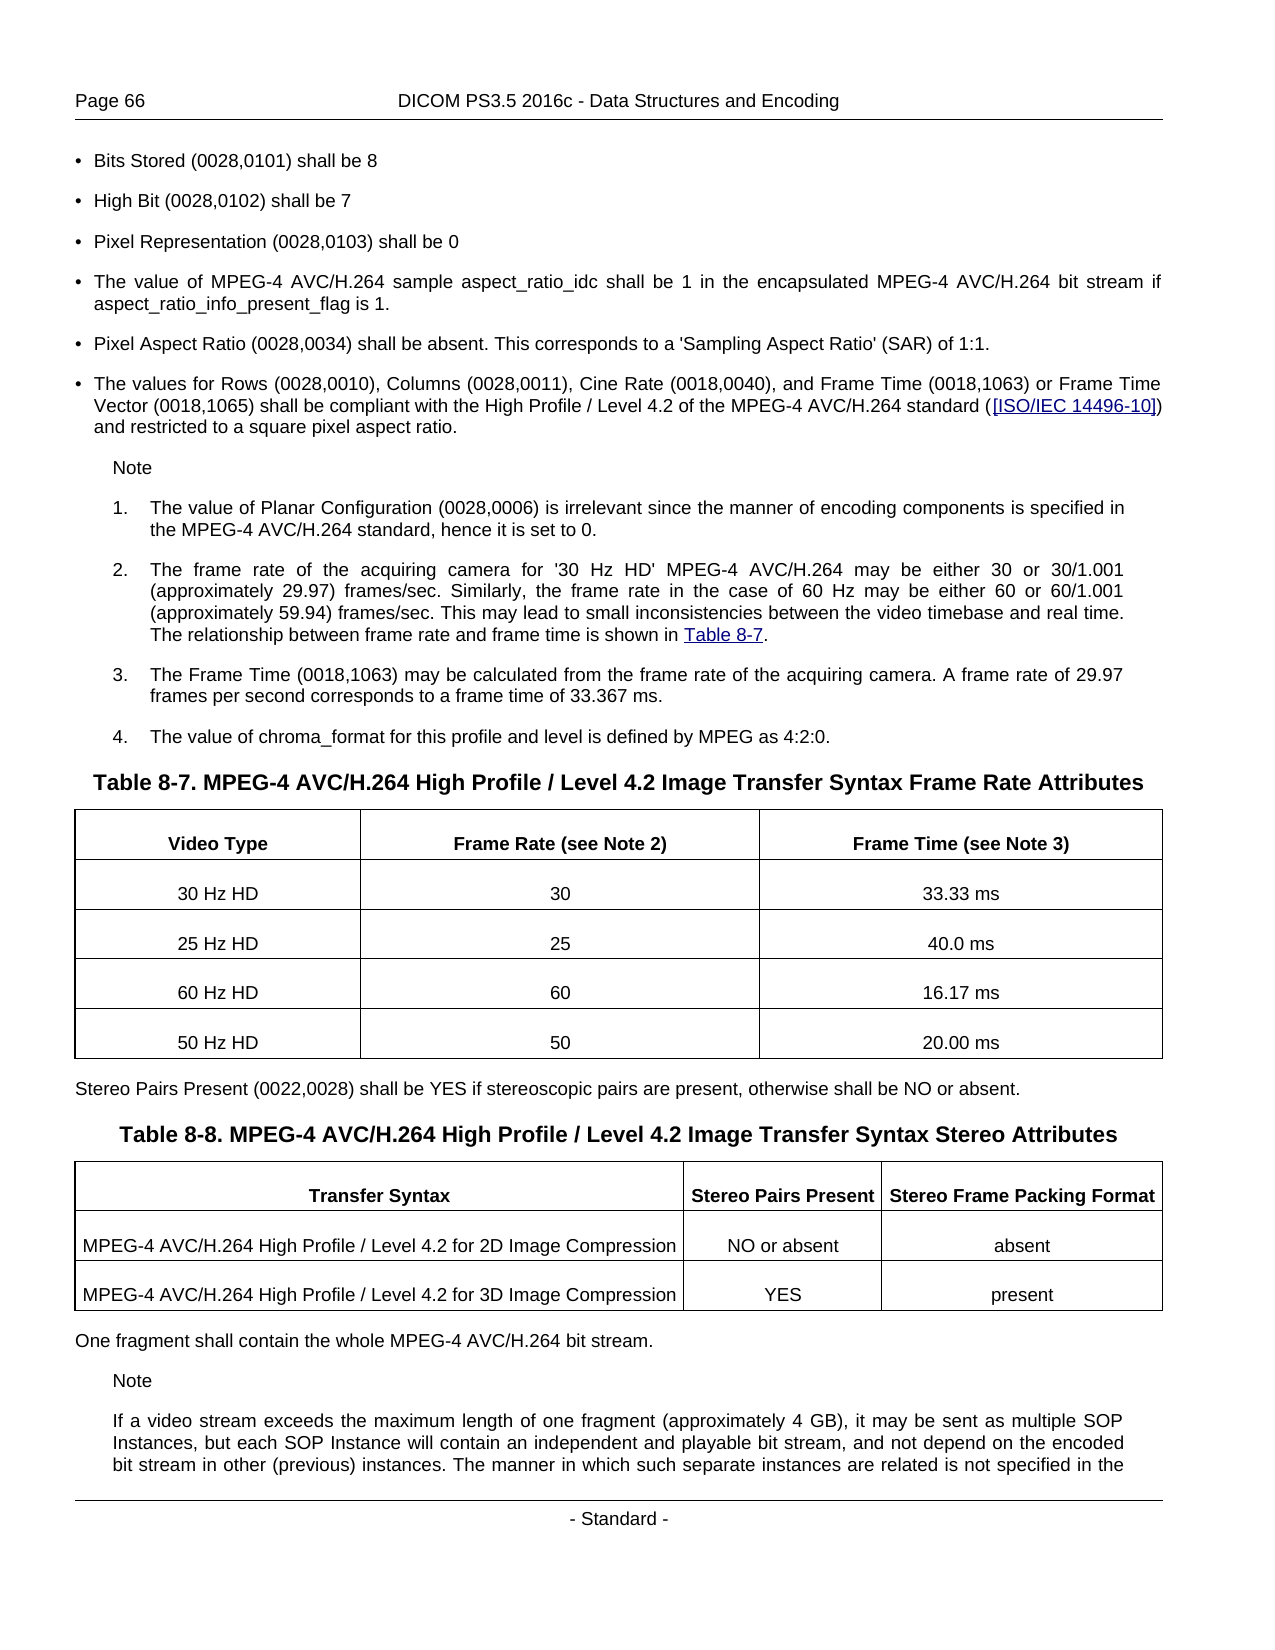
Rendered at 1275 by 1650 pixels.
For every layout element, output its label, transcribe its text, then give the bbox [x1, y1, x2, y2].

text One fragment shall contain the whole MPEG-4 AVC/H.264 bit stream. [75, 1329, 1162, 1351]
table_cell present [882, 1261, 1162, 1310]
table_cell YES [684, 1261, 881, 1310]
list Pixel Representation (0028,0103) shall be 0 [75, 231, 1162, 252]
text Table 8-8. MPEG-4 AVC/H.264 High Profile / Level 4.2 Image Transfer Syntax Stereo Attributes [75, 1121, 1162, 1147]
text Stereo Pairs Present (0022,0028) shall be YES if stereoscopic pairs are present, otherwise shall be NO or absent. [75, 1077, 1162, 1099]
list The values for Rows (0028,0010), Columns (0028,0011), Cine Rate (0018,0040), and Frame Time (0018,1063) or Frame Time Vector (0018,1065) shall be compliant with the High Profile / Level 4.2 of the MPEG-4 AVC/H.264 standard ([ISO/IEC 14496-10]) and restricted to a square pixel aspect ratio. [75, 373, 1162, 438]
text If a video stream exceeds the maximum length of one fragment (approximately 4 GB), it may be sent as multiple SOP Instances, but each SOP Instance will contain an independent and playable bit stream, and not depend on the encoded bit stream in other (previous) instances. The manner in which such separate instances are related is not specified in the [112, 1410, 1125, 1475]
table_header Video Type [76, 810, 360, 859]
table_cell 40.0 ms [760, 910, 1162, 958]
table_header Stereo Pairs Present [684, 1162, 881, 1210]
table_cell 33.33 ms [760, 860, 1162, 908]
table_cell 60 Hz HD [76, 959, 360, 1008]
table_cell 30 [361, 860, 759, 908]
list The value of chroma_format for this profile and level is defined by MPEG as 4:2:0. [112, 726, 1125, 747]
table_cell 50 Hz HD [76, 1009, 360, 1057]
text Table 8-7. MPEG-4 AVC/H.264 High Profile / Level 4.2 Image Transfer Syntax Frame Rate Attributes [75, 770, 1162, 796]
table_header Frame Rate (see Note 2) [361, 810, 759, 859]
table_cell 25 Hz HD [76, 910, 360, 958]
table_header Stereo Frame Packing Format [882, 1162, 1162, 1210]
list The value of MPEG-4 AVC/H.264 sample aspect_ratio_idc shall be 1 in the encapsulated MPEG-4 AVC/H.264 bit stream if aspect_ratio_info_present_flag is 1. [75, 271, 1162, 314]
list High Bit (0028,0102) shall be 7 [75, 190, 1162, 212]
list The Frame Time (0018,1063) may be calculated from the frame rate of the acquiring camera. A frame rate of 29.97 frames per second corresponds to a frame time of 33.367 ms. [112, 664, 1125, 707]
table_header Transfer Syntax [76, 1162, 683, 1210]
text Note [112, 457, 1125, 478]
table_cell MPEG-4 AVC/H.264 High Profile / Level 4.2 for 2D Image Compression [76, 1211, 683, 1260]
table_header Frame Time (see Note 3) [760, 810, 1162, 859]
list The value of Planar Configuration (0028,0006) is irrelevant since the manner of encoding components is specified in the MPEG-4 AVC/H.264 standard, hence it is set to 0. [112, 497, 1125, 540]
table_cell absent [882, 1211, 1162, 1260]
table_cell NO or absent [684, 1211, 881, 1260]
table_cell MPEG-4 AVC/H.264 High Profile / Level 4.2 for 3D Image Compression [76, 1261, 683, 1310]
list Bits Stored (0028,0101) shall be 8 [75, 150, 1162, 172]
list The frame rate of the acquiring camera for '30 Hz HD' MPEG-4 AVC/H.264 may be either 30 or 30/1.001 (approximately 29.97) frames/sec. Similarly, the frame rate in the case of 60 Hz may be either 60 or 60/1.001 (approximately 59.94) frames/sec. This may lead to small inconsistencies between the video timebase and real time. The relationship between frame rate and frame time is shown in Table 8-7. [112, 559, 1125, 645]
text Note [112, 1370, 1125, 1391]
table_cell 20.00 ms [760, 1009, 1162, 1057]
table_cell 16.17 ms [760, 959, 1162, 1008]
table_cell 50 [361, 1009, 759, 1057]
table_cell 60 [361, 959, 759, 1008]
table_cell 30 Hz HD [76, 860, 360, 908]
list Pixel Aspect Ratio (0028,0034) shall be absent. This corresponds to a 'Sampling Aspect Ratio' (SAR) of 1:1. [75, 333, 1162, 354]
table_cell 25 [361, 910, 759, 958]
